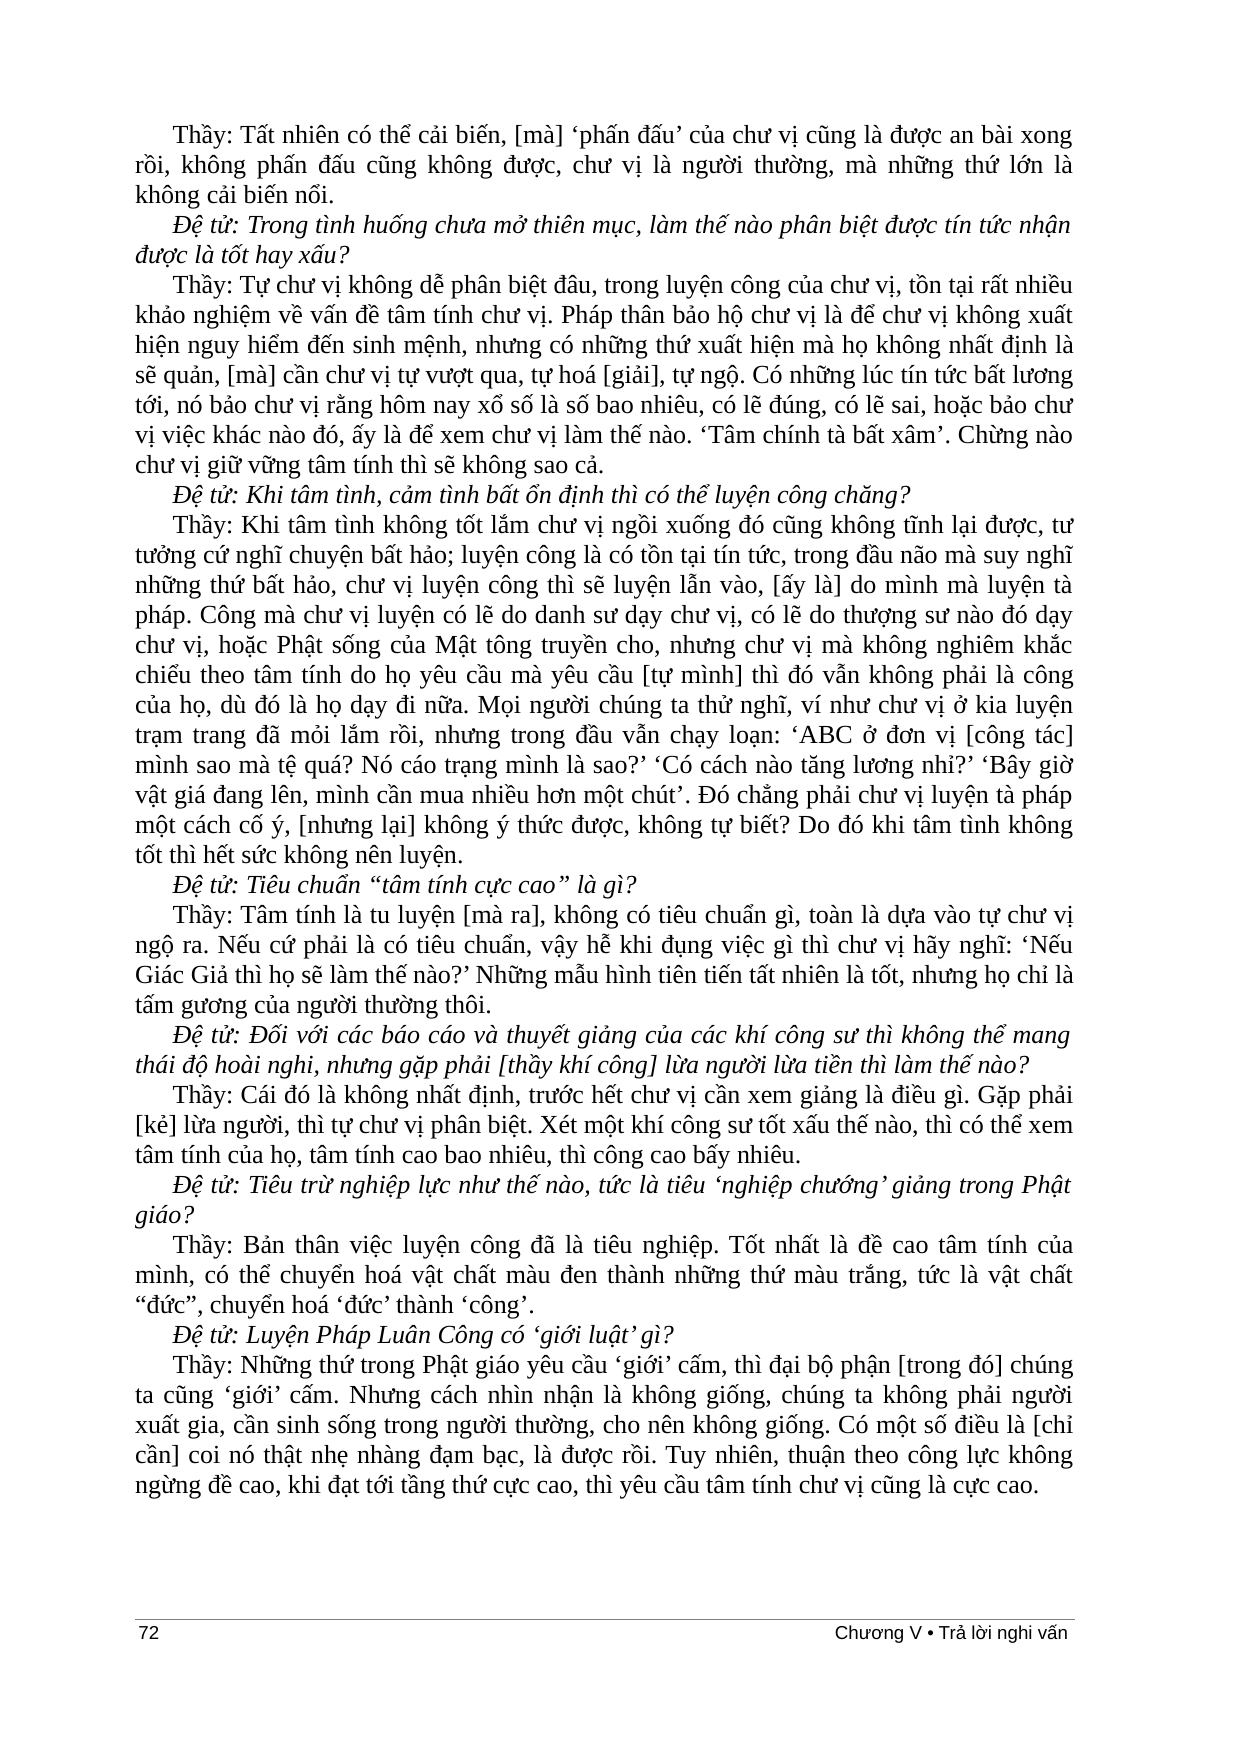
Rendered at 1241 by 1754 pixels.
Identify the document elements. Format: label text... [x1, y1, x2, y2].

text Thầy: Tâm tính là tu luyện [mà ra], không có tiêu chuẩn gì, toàn là dựa vào tự chư vị ngộ ra. Nếu cứ phải là có tiêu chuẩn, vậy hễ khi đụng việc gì thì chư vị hãy nghĩ: ‘Nếu Giác Giả thì họ sẽ làm thế nào?’ Những mẫu hình tiên tiến tất nhiên là tốt, nhưng họ chỉ là tấm gương của người thường thôi. [135, 900, 1075, 1020]
text Đệ tử: Tiêu trừ nghiệp lực như thế nào, tức là tiêu ‘nghiệp chướng’ giảng trong Phật giáo? [135, 1170, 1075, 1230]
text Đệ tử: Tiêu chuẩn “tâm tính cực cao” là gì? [135, 870, 1075, 900]
text Đệ tử: Luyện Pháp Luân Công có ‘giới luật’ gì? [135, 1320, 1075, 1350]
text Thầy: Tự chư vị không dễ phân biệt đâu, trong luyện công của chư vị, tồn tại rất nhiều khảo nghiệm về vấn đề tâm tính chư vị. Pháp thân bảo hộ chư vị là để chư vị không xuất hiện nguy hiểm đến sinh mệnh, nhưng có những thứ xuất hiện mà họ không nhất định là sẽ quản, [mà] cần chư vị tự vượt qua, tự hoá [giải], tự ngộ. Có những lúc tín tức bất lương tới, nó bảo chư vị rằng hôm nay xổ số là số bao nhiêu, có lẽ đúng, có lẽ sai, hoặc bảo chư vị việc khác nào đó, ấy là để xem chư vị làm thế nào. ‘Tâm chính tà bất xâm’. Chừng nào chư vị giữ vững tâm tính thì sẽ không sao cả. [135, 270, 1075, 480]
text Đệ tử: Trong tình huống chưa mở thiên mục, làm thế nào phân biệt được tín tức nhận được là tốt hay xấu? [135, 210, 1075, 270]
text Đệ tử: Khi tâm tình, cảm tình bất ổn định thì có thể luyện công chăng? [135, 480, 1075, 510]
text Đệ tử: Đối với các báo cáo và thuyết giảng của các khí công sư thì không thể mang thái độ hoài nghi, nhưng gặp phải [thầy khí công] lừa người lừa tiền thì làm thế nào? [135, 1020, 1075, 1080]
text Thầy: Bản thân việc luyện công đã là tiêu nghiệp. Tốt nhất là đề cao tâm tính của mình, có thể chuyển hoá vật chất màu đen thành những thứ màu trắng, tức là vật chất “đức”, chuyển hoá ‘đức’ thành ‘công’. [135, 1230, 1075, 1320]
text Thầy: Tất nhiên có thể cải biến, [mà] ‘phấn đấu’ của chư vị cũng là được an bài xong rồi, không phấn đấu cũng không được, chư vị là người thường, mà những thứ lớn là không cải biến nổi. [135, 120, 1075, 210]
text Thầy: Cái đó là không nhất định, trước hết chư vị cần xem giảng là điều gì. Gặp phải [kẻ] lừa người, thì tự chư vị phân biệt. Xét một khí công sư tốt xấu thế nào, thì có thể xem tâm tính của họ, tâm tính cao bao nhiêu, thì công cao bấy nhiêu. [135, 1080, 1075, 1170]
text Thầy: Những thứ trong Phật giáo yêu cầu ‘giới’ cấm, thì đại bộ phận [trong đó] chúng ta cũng ‘giới’ cấm. Nhưng cách nhìn nhận là không giống, chúng ta không phải người xuất gia, cần sinh sống trong người thường, cho nên không giống. Có một số điều là [chỉ cần] coi nó thật nhẹ nhàng đạm bạc, là được rồi. Tuy nhiên, thuận theo công lực không ngừng đề cao, khi đạt tới tầng thứ cực cao, thì yêu cầu tâm tính chư vị cũng là cực cao. [135, 1350, 1075, 1500]
text Thầy: Khi tâm tình không tốt lắm chư vị ngồi xuống đó cũng không tĩnh lại được, tư tưởng cứ nghĩ chuyện bất hảo; luyện công là có tồn tại tín tức, trong đầu não mà suy nghĩ những thứ bất hảo, chư vị luyện công thì sẽ luyện lẫn vào, [ấy là] do mình mà luyện tà pháp. Công mà chư vị luyện có lẽ do danh sư dạy chư vị, có lẽ do thượng sư nào đó dạy chư vị, hoặc Phật sống của Mật tông truyền cho, nhưng chư vị mà không nghiêm khắc chiểu theo tâm tính do họ yêu cầu mà yêu cầu [tự mình] thì đó vẫn không phải là công của họ, dù đó là họ dạy đi nữa. Mọi người chúng ta thử nghĩ, ví như chư vị ở kia luyện trạm trang đã mỏi lắm rồi, nhưng trong đầu vẫn chạy loạn: ‘ABC ở đơn vị [công tác] mình sao mà tệ quá? Nó cáo trạng mình là sao?’ ‘Có cách nào tăng lương nhỉ?’ ‘Bây giờ vật giá đang lên, mình cần mua nhiều hơn một chút’. Đó chẳng phải chư vị luyện tà pháp một cách cố ý, [nhưng lại] không ý thức được, không tự biết? Do đó khi tâm tình không tốt thì hết sức không nên luyện. [135, 510, 1075, 870]
